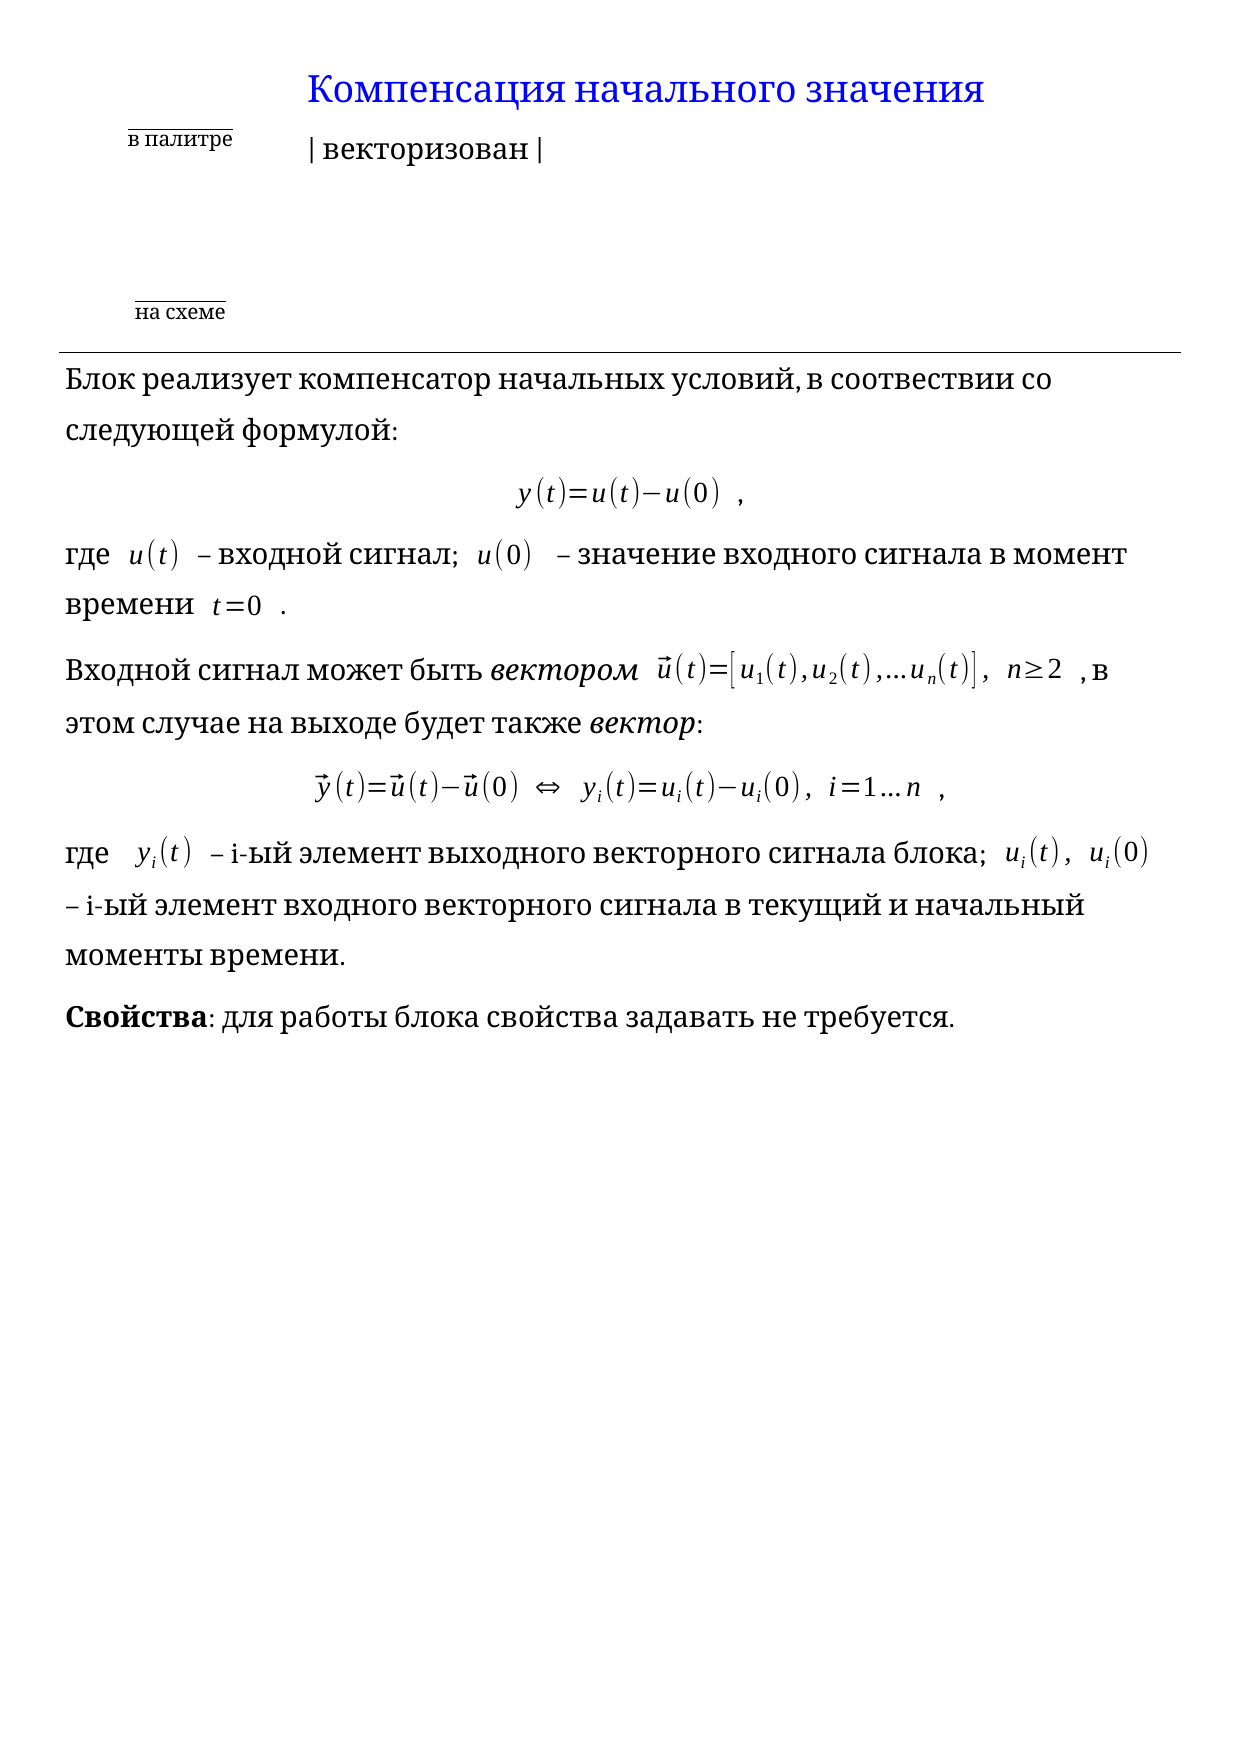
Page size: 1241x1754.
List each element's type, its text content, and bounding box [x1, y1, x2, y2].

table_cell в палитре [59, 122, 301, 179]
table_cell Блок реализует компенсатор начальных условий, в соотвествии со следующей формулой: , где– входной сигнал; – значение входного сигнала в момент времени. Входной сигнал может быть вектором, в этом случае на выходе будет также вектор: , где – i-ый элемент выходного векторного сигнала блока;– i-ый элемент входного векторного сигнала в текущий и начальный моменты времени. Свойства: для работы блока свойства задавать не требуется. [59, 353, 1181, 1046]
table_cell на схеме [59, 295, 301, 352]
table_header Компенсация начального значения [301, 59, 1181, 122]
table_cell | векторизован | [301, 122, 1181, 179]
table_cell [301, 179, 1181, 295]
table_cell [59, 179, 301, 295]
table_cell [301, 295, 1181, 352]
table_header [59, 59, 301, 122]
